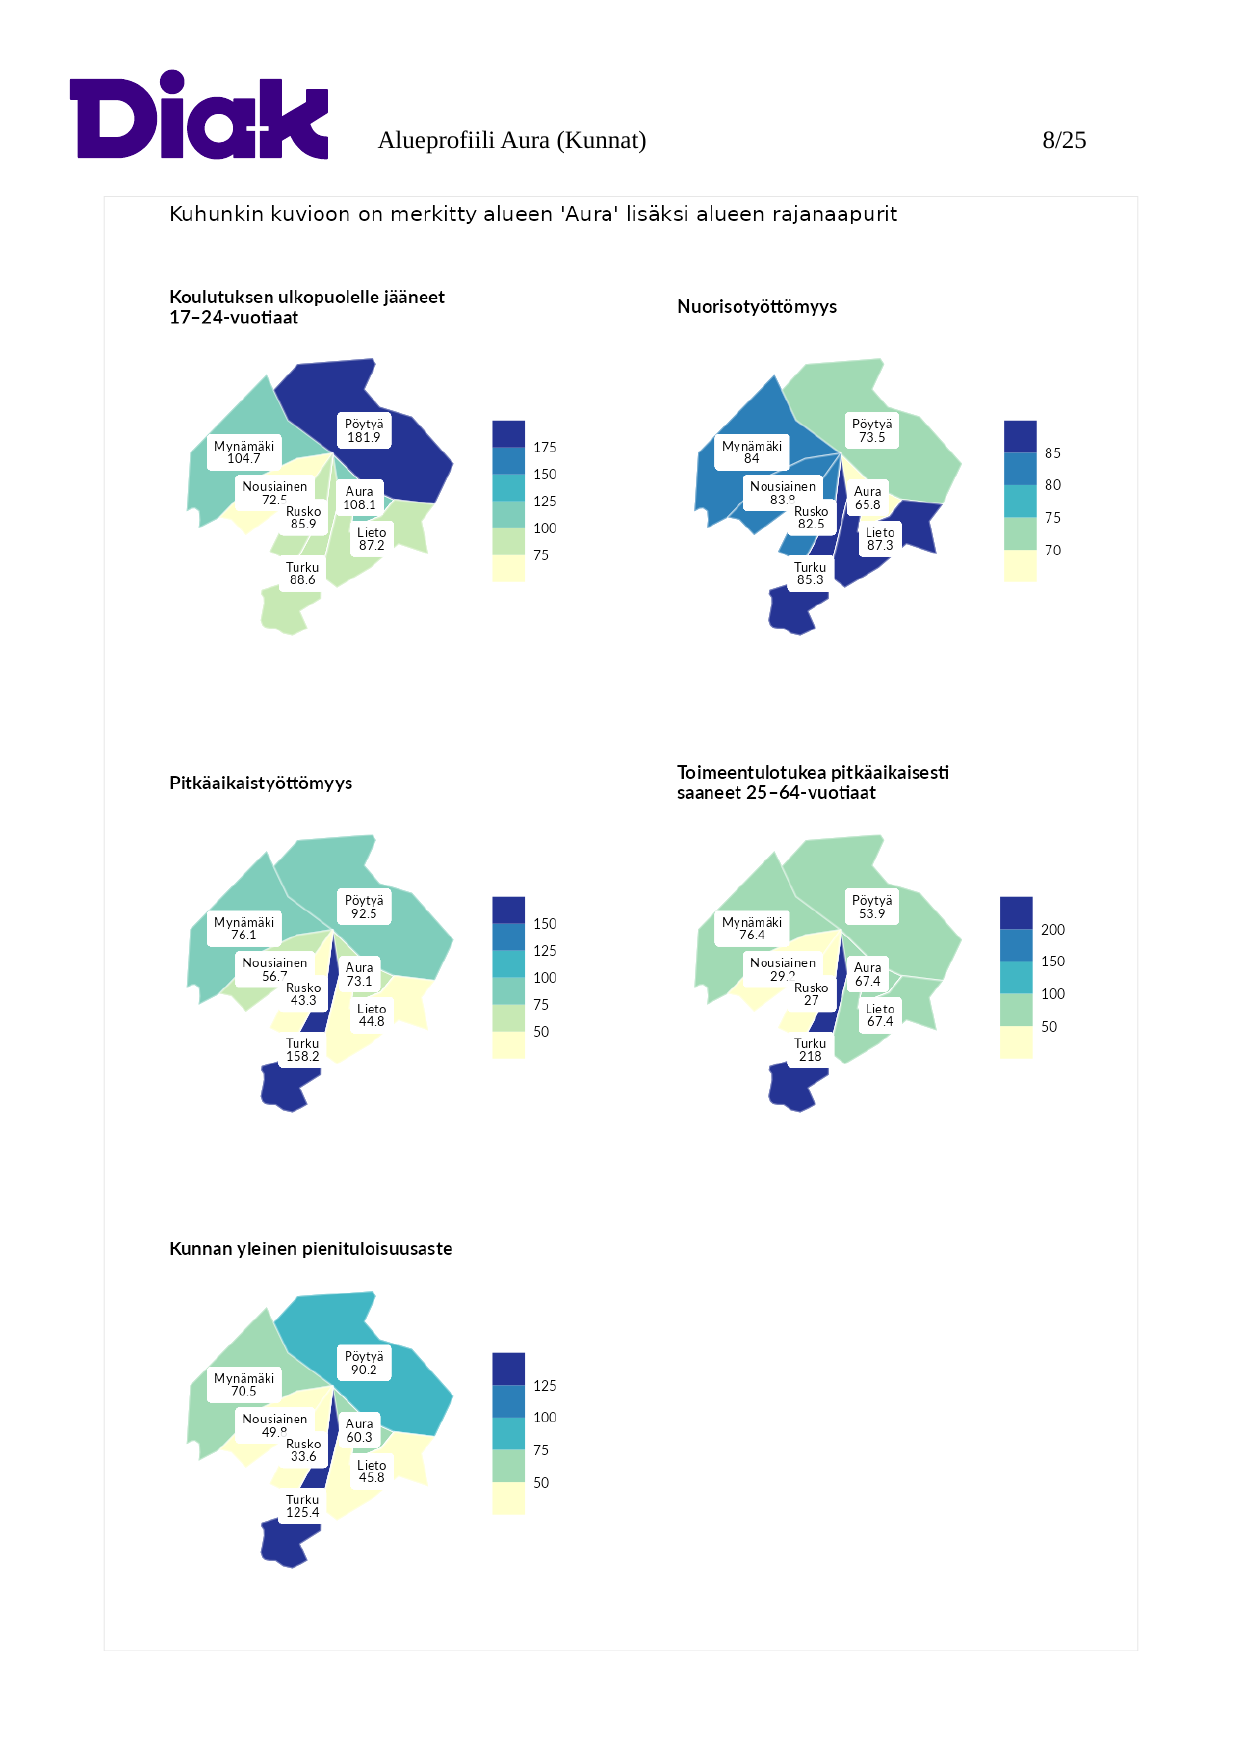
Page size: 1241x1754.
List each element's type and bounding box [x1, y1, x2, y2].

picture [61, 196, 1179, 1651]
